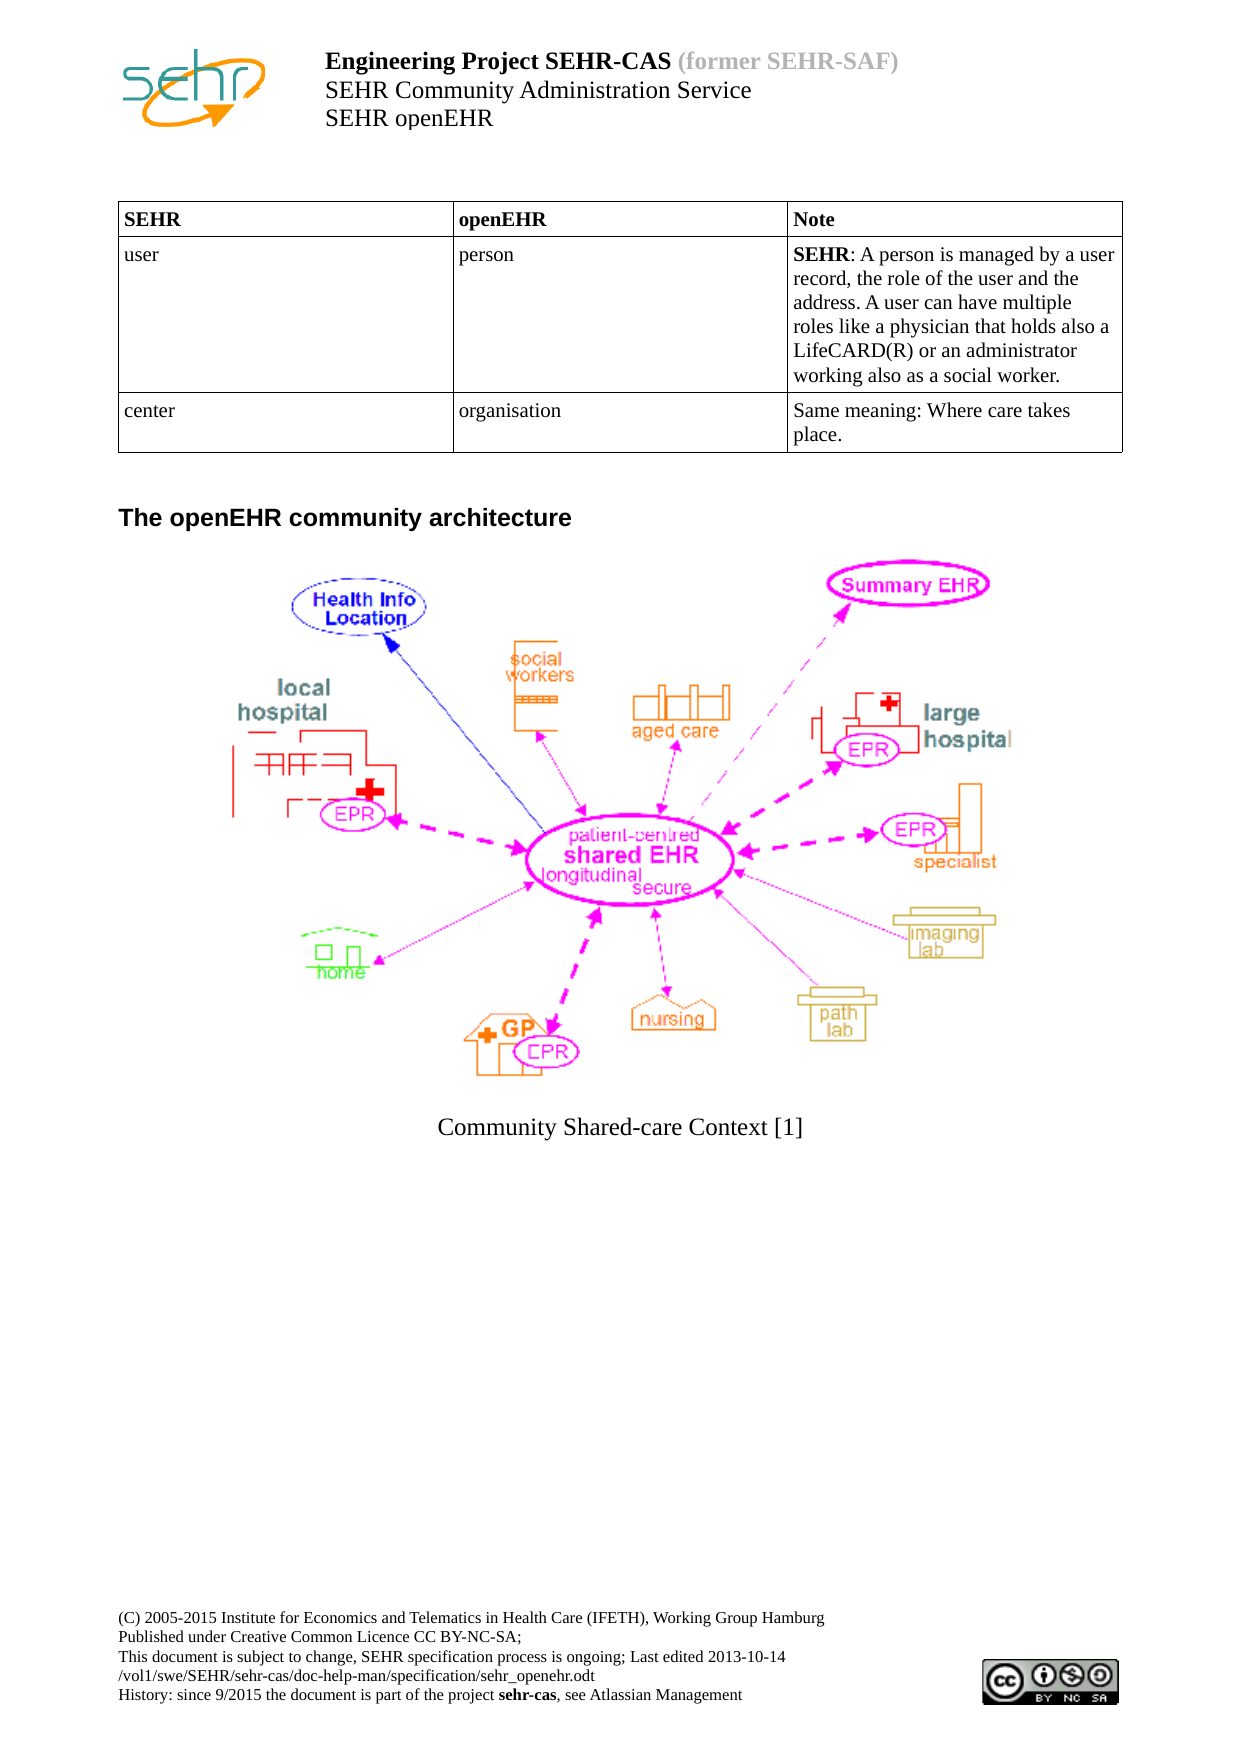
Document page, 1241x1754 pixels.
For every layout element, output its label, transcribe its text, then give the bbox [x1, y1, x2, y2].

table_cell person [454, 237, 787, 392]
text Community Shared-care Context [1] [118, 1084, 1122, 1141]
picture [217, 544, 1023, 1084]
table_cell user [119, 237, 453, 392]
table_cell center [119, 393, 453, 452]
subtitle The openEHR community architecture [118, 503, 1122, 532]
table_cell Same meaning: Where care takes place. [788, 393, 1122, 452]
table_header openEHR [454, 202, 787, 236]
table_cell organisation [454, 393, 787, 452]
picture [982, 1659, 1119, 1705]
table_cell SEHR: A person is managed by a user record, the role of the user and the address. A user can have multiple roles like a physician that holds also a LifeCARD(R) or an administrator working also as a social worker. [788, 237, 1122, 392]
picture [119, 49, 265, 127]
table_header SEHR [119, 202, 453, 236]
table_header Note [788, 202, 1122, 236]
